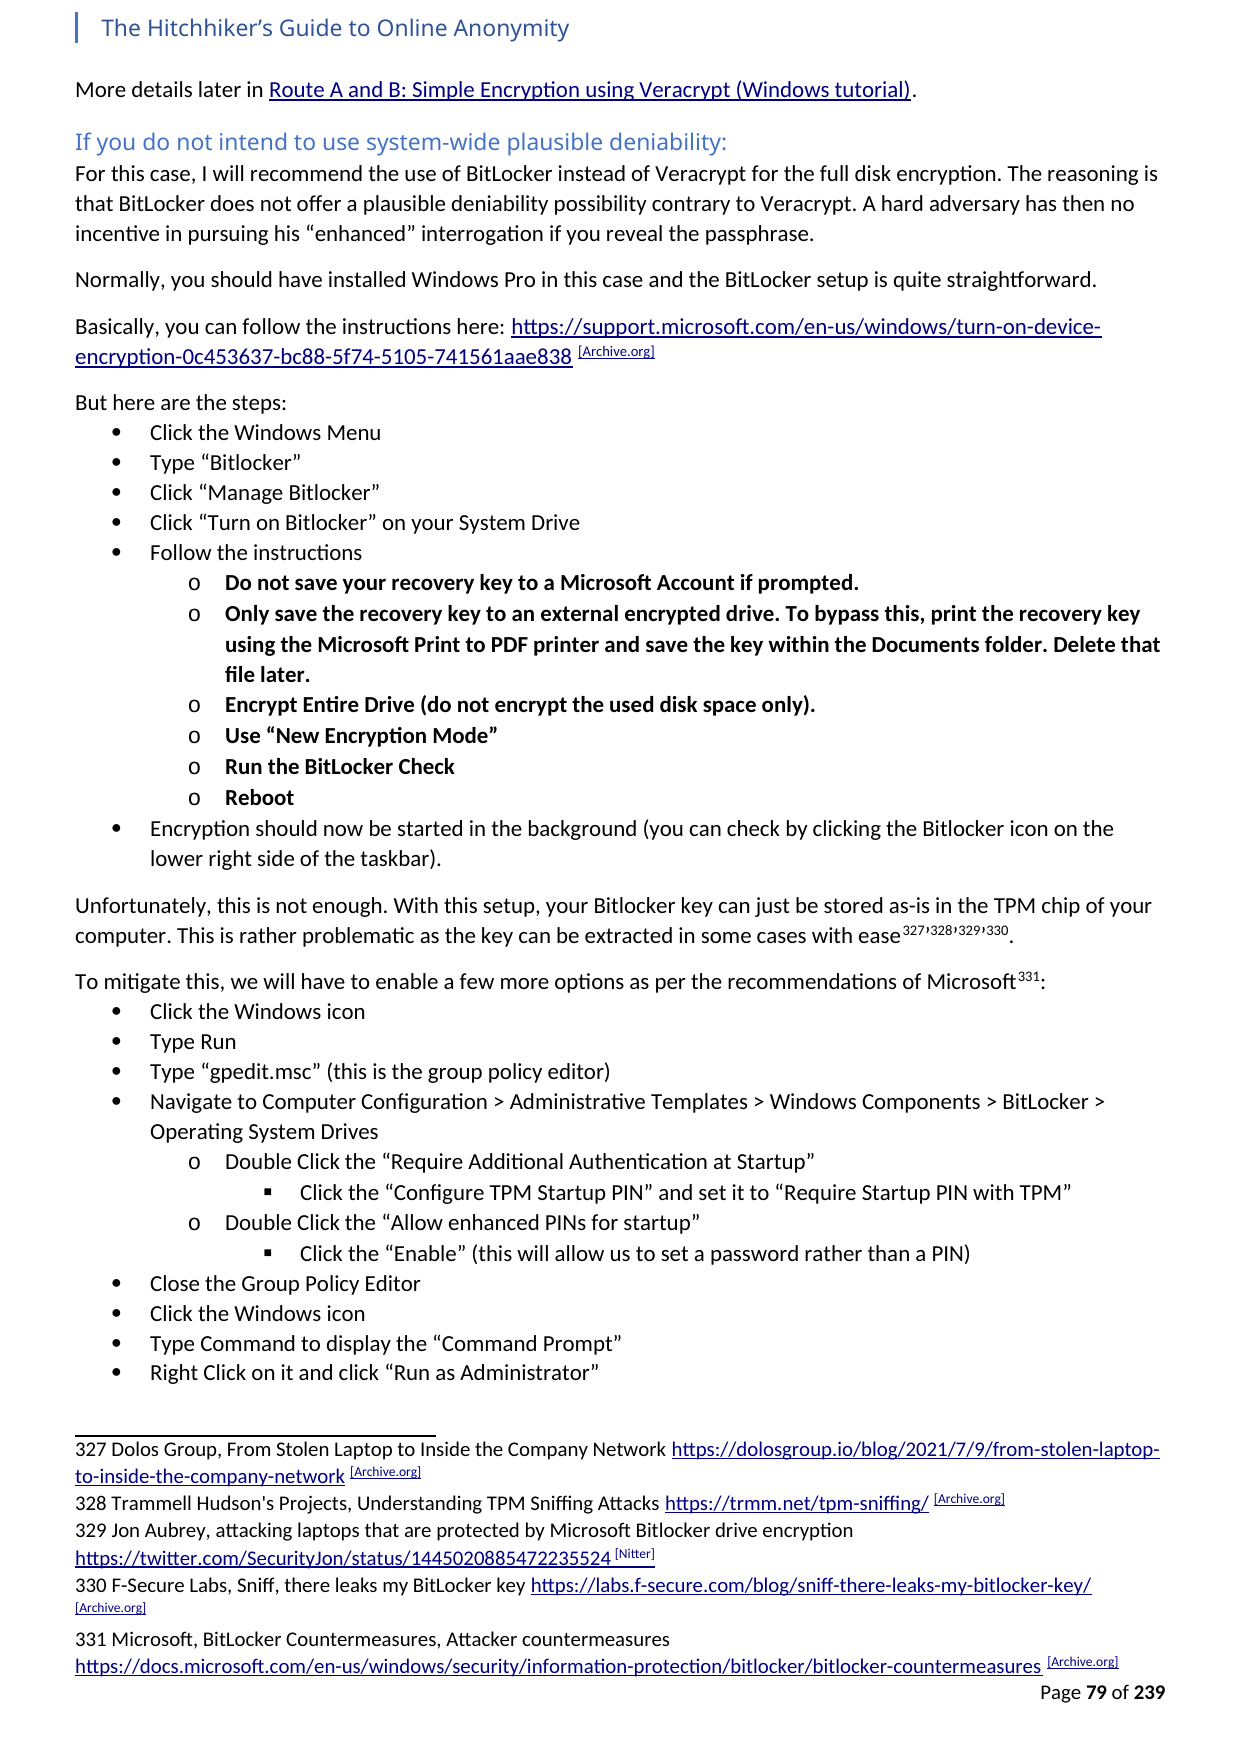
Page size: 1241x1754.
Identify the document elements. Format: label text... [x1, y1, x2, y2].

list Close the Group Policy Editor [112, 1269, 1165, 1297]
list Right Click on it and click “Run as Administrator” [112, 1358, 1165, 1387]
text Jon Aubrey, attacking laptops that are protected by Microsoft Bitlocker drive encryption https://twitter.com/SecurityJon/status/1445020885472235524 [Nitter] [75, 1518, 1165, 1570]
text For this case, I will recommend the use of BitLocker instead of Veracrypt for the full disk encryption. The reasoning is that BitLocker does not offer a plausible deniability possibility contrary to Veracrypt. A hard adversary has then no incentive in pursuing his “enhanced” interrogation if you reveal the passphrase. [75, 159, 1165, 247]
list Type “gpedit.msc” (this is the group policy editor) [112, 1057, 1165, 1085]
text Unfortunately, this is not enough. With this setup, your Bitlocker key can just be stored as-is in the TPM chip of your computer. This is rather problematic as the key can be extracted in some cases with ease’’’. [75, 891, 1165, 949]
list Encryption should now be started in the background (you can check by clicking the Bitlocker icon on the lower right side of the taskbar). [112, 814, 1165, 872]
text To mitigate this, we will have to enable a few more options as per the recommendations of Microsoft: [75, 967, 1165, 995]
text But here are the steps: [75, 388, 1165, 417]
text Trammell Hudson's Projects, Understanding TPM Sniffing Attacks https://trmm.net/tpm-sniffing/ [Archive.org] [75, 1490, 1165, 1516]
list Click the Windows Menu [112, 418, 1165, 446]
list Follow the instructions [112, 538, 1165, 566]
list Click the “Configure TPM Startup PIN” and set it to “Require Startup PIN with TPM” [262, 1178, 1165, 1206]
text Normally, you should have installed Windows Pro in this case and the BitLocker setup is quite straightforward. [75, 266, 1165, 293]
subtitle If you do not intend to use system-wide plausible deniability: [75, 126, 1165, 157]
list Use “New Encryption Mode” [187, 721, 1165, 750]
list Only save the recovery key to an external encrypted drive. To bypass this, print the recovery key using the Microsoft Print to PDF printer and save the key within the Documents folder. Delete that file later. [187, 599, 1165, 688]
text More details later in Route A and B: Simple Encryption using Veracrypt (Windows tutorial). [75, 75, 1165, 103]
text F-Secure Labs, Sniff, there leaks my BitLocker key https://labs.f-secure.com/blog/sniff-there-leaks-my-bitlocker-key/ [Archive.org] [75, 1572, 1165, 1624]
list Click “Manage Bitlocker” [112, 478, 1165, 506]
list Double Click the “Require Additional Authentication at Startup” [187, 1147, 1165, 1176]
list Double Click the “Allow enhanced PINs for startup” [187, 1208, 1165, 1237]
list Type “Bitlocker” [112, 448, 1165, 476]
list Click the “Enable” (this will allow us to set a password rather than a PIN) [262, 1239, 1165, 1267]
text Microsoft, BitLocker Countermeasures, Attacker countermeasures https://docs.microsoft.com/en-us/windows/security/information-protection/bitlocker/bitlocker-countermeasures [Archive.org] [75, 1626, 1165, 1679]
list Click “Turn on Bitlocker” on your System Drive [112, 508, 1165, 536]
list Run the BitLocker Check [187, 752, 1165, 781]
list Encrypt Entire Drive (do not encrypt the used disk space only). [187, 690, 1165, 719]
list Type Run [112, 1027, 1165, 1055]
list Do not save your recovery key to a Microsoft Account if prompted. [187, 568, 1165, 597]
text Dolos Group, From Stolen Laptop to Inside the Company Network https://dolosgroup.io/blog/2021/7/9/from-stolen-laptop-to-inside-the-company-network [Archive.org] [75, 1436, 1165, 1489]
list Reboot [187, 783, 1165, 812]
list Navigate to Computer Configuration > Administrative Templates > Windows Components > BitLocker > Operating System Drives [112, 1087, 1165, 1145]
list Click the Windows icon [112, 997, 1165, 1025]
text Basically, you can follow the instructions here: https://support.microsoft.com/en-us/windows/turn-on-device-encryption-0c453637-bc88-5f74-5105-741561aae838 [Archive.org] [75, 312, 1165, 370]
list Click the Windows icon [112, 1299, 1165, 1327]
list Type Command to display the “Command Prompt” [112, 1329, 1165, 1357]
